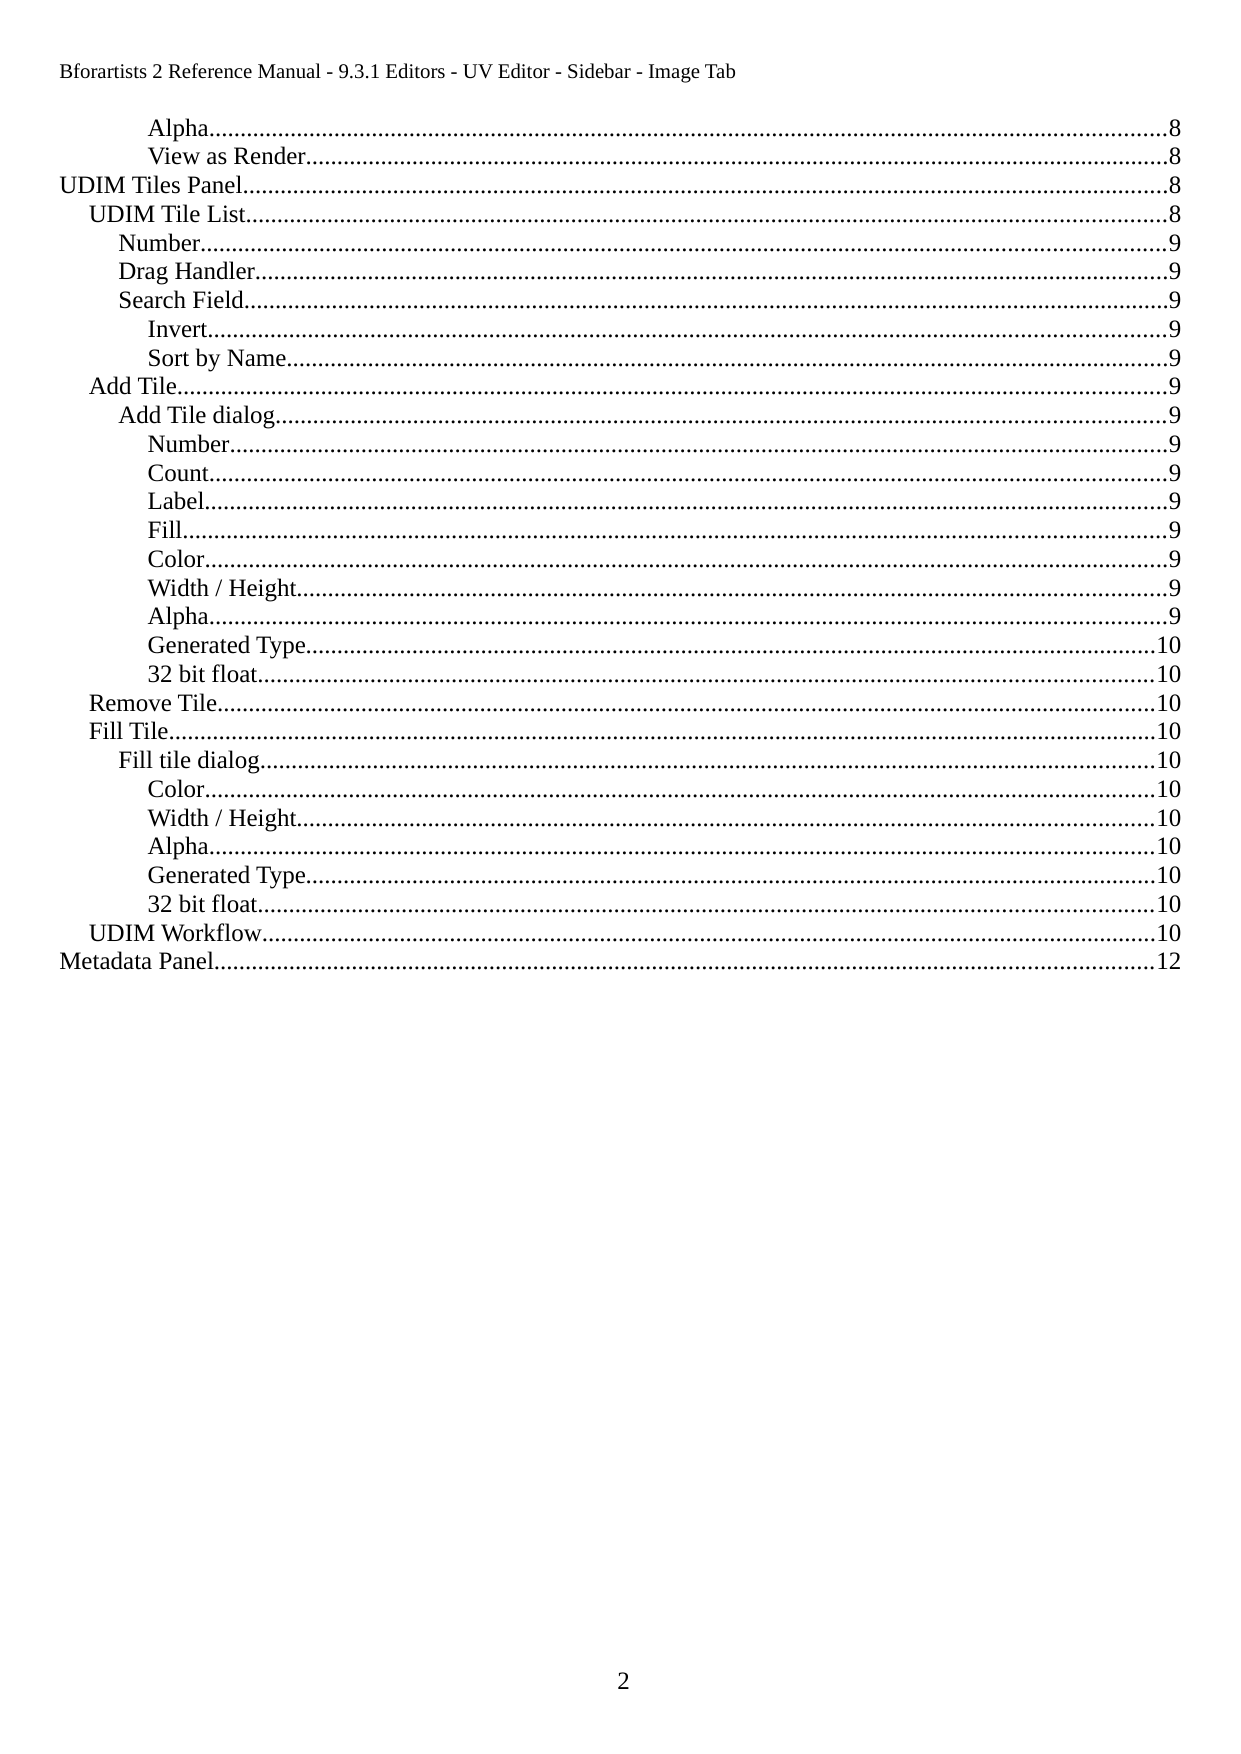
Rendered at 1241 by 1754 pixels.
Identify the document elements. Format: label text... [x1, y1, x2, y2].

text Add Tile dialog 9 [118, 400, 1181, 429]
text Fill 9 [147, 515, 1181, 544]
text Generated Type 10 [147, 860, 1181, 889]
text Width / Height 9 [147, 573, 1181, 601]
text Generated Type 10 [147, 630, 1181, 659]
text Alpha 8 [147, 113, 1181, 141]
text 32 bit float 10 [147, 659, 1181, 688]
text Number 9 [147, 429, 1181, 458]
text Label 9 [147, 486, 1181, 515]
text Alpha 9 [147, 601, 1181, 630]
text Count 9 [147, 458, 1181, 486]
text View as Render 8 [147, 141, 1181, 170]
text Color 9 [147, 544, 1181, 573]
text UDIM Workflow 10 [88, 918, 1181, 946]
text Width / Height 10 [147, 803, 1181, 831]
text Invert 9 [147, 314, 1181, 343]
text Sort by Name 9 [147, 343, 1181, 371]
text Alpha 10 [147, 831, 1181, 860]
text Number 9 [118, 228, 1181, 256]
text UDIM Tiles Panel 8 [59, 170, 1181, 199]
text Search Field 9 [118, 285, 1181, 314]
text Color 10 [147, 774, 1181, 803]
text Remove Tile 10 [88, 688, 1181, 716]
text Metadata Panel 12 [59, 946, 1181, 975]
text Fill tile dialog 10 [118, 745, 1181, 774]
text Fill Tile 10 [88, 716, 1181, 745]
text 32 bit float 10 [147, 889, 1181, 918]
text UDIM Tile List 8 [88, 199, 1181, 228]
text Add Tile 9 [88, 371, 1181, 400]
text Drag Handler 9 [118, 256, 1181, 285]
